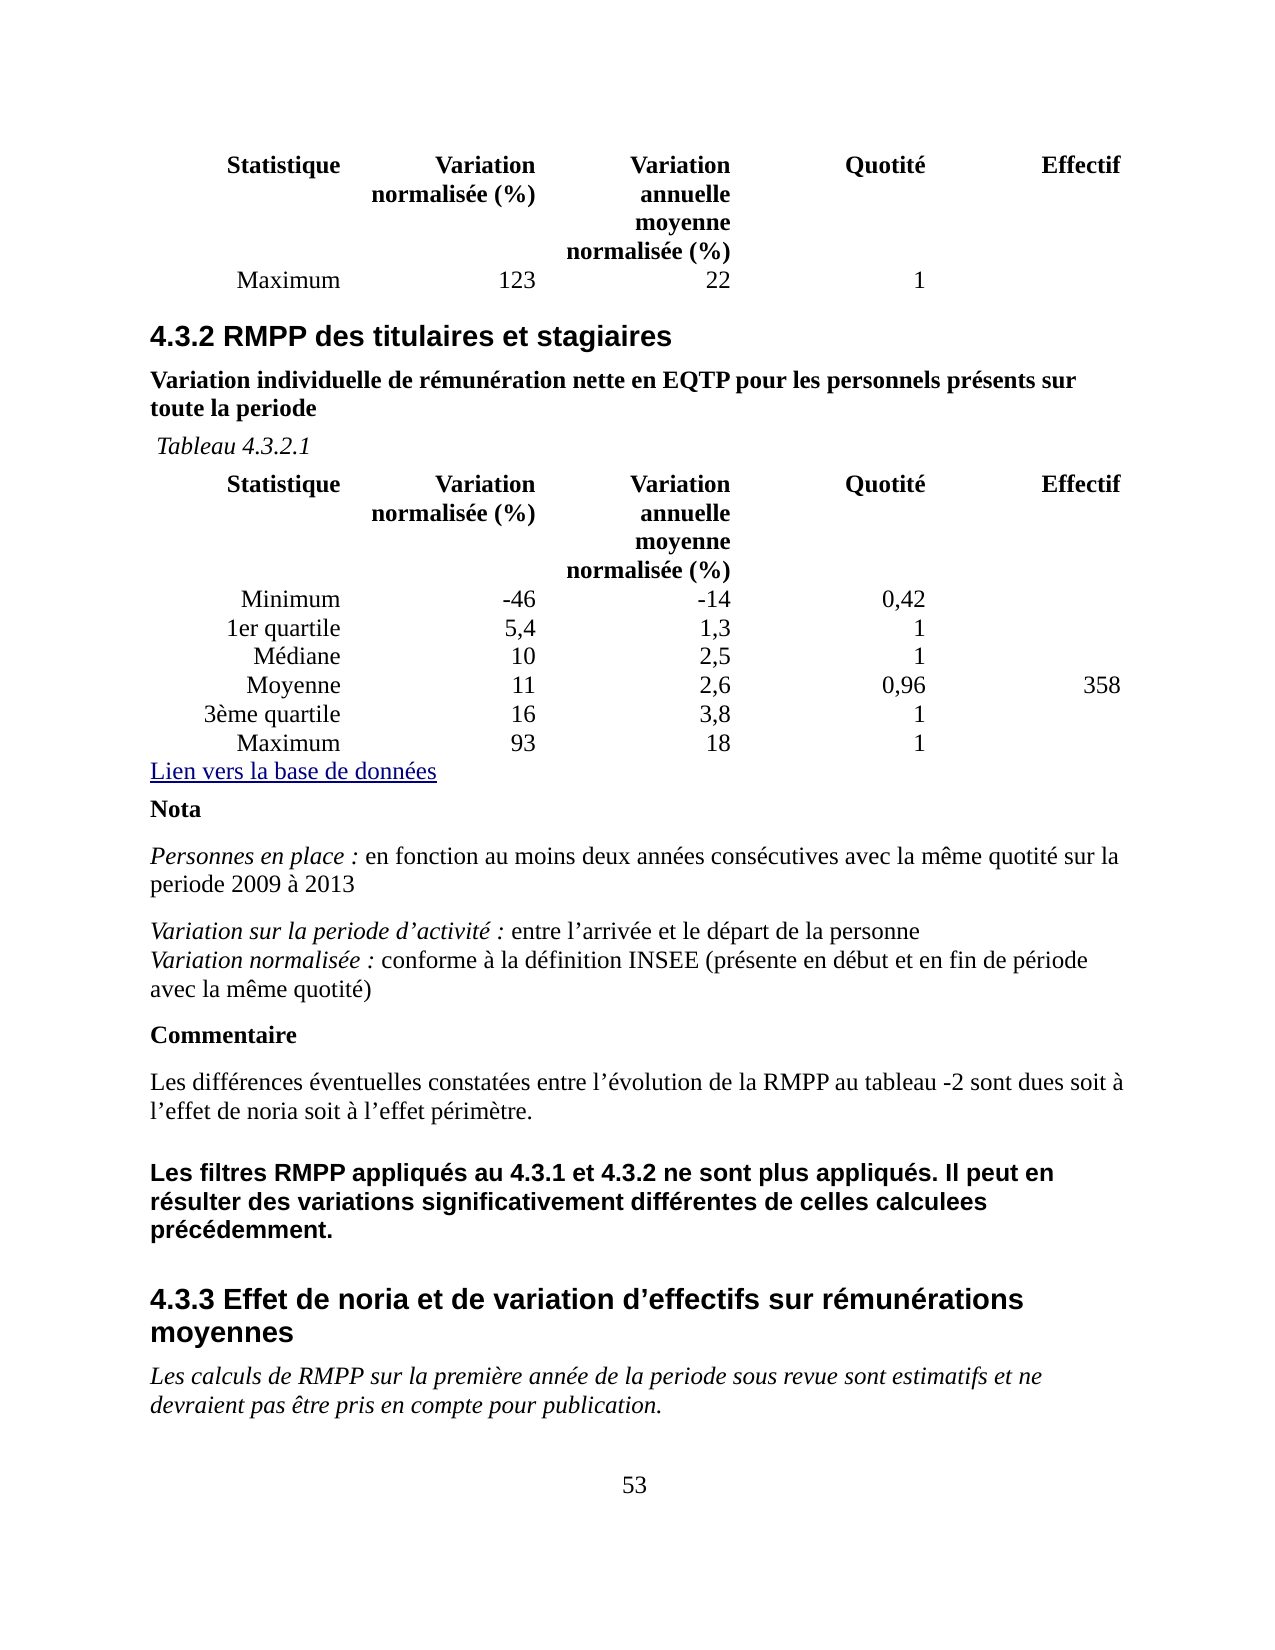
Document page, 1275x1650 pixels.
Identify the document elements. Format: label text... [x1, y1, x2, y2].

table_cell 123 [345, 265, 540, 294]
table_cell 11 [345, 670, 540, 699]
text Tableau 4.3.2.1 [150, 431, 1125, 460]
text Commentaire [150, 1020, 1125, 1049]
text Les différences éventuelles constatées entre l’évolution de la RMPP au tableau -2 sont dues soit à l’effet de noria soit à l’effet périmètre. [150, 1067, 1125, 1124]
subtitle 4.3.3 Effet de noria et de variation d’effectifs sur rémunérations moyennes [150, 1282, 1125, 1349]
table_cell 1 [735, 641, 930, 670]
table_header Quotité [735, 150, 930, 265]
table_cell 22 [540, 265, 735, 294]
table_cell Médiane [150, 641, 345, 670]
table_header Variation annuelle moyenne normalisée (%) [540, 150, 735, 265]
table_cell 358 [930, 670, 1125, 699]
table_cell -46 [345, 584, 540, 613]
text Variation sur la periode d’activité : entre l’arrivée et le départ de la personne Variation normalisée : conforme à la définition INSEE (présente en début et en fin de période avec la même quotité) [150, 916, 1125, 1002]
table_cell 0,96 [735, 670, 930, 699]
text Personnes en place : en fonction au moins deux années consécutives avec la même quotité sur la periode 2009 à 2013 [150, 841, 1125, 898]
table_cell 18 [540, 728, 735, 756]
table_cell 16 [345, 699, 540, 728]
table_header Variation annuelle moyenne normalisée (%) [540, 469, 735, 584]
table_cell Maximum [150, 728, 345, 756]
table_header Effectif [930, 469, 1125, 584]
table_cell 1,3 [540, 613, 735, 641]
text Variation individuelle de rémunération nette en EQTP pour les personnels présents sur toute la periode [150, 365, 1125, 422]
table_cell 0,42 [735, 584, 930, 613]
table_header Quotité [735, 469, 930, 584]
table_cell 2,5 [540, 641, 735, 670]
table_cell [930, 265, 1125, 294]
table_cell 1 [735, 613, 930, 641]
table_cell 1 [735, 699, 930, 728]
subtitle 4.3.2 RMPP des titulaires et stagiaires [150, 319, 1125, 352]
table_header Statistique [150, 150, 345, 265]
table_cell -14 [540, 584, 735, 613]
table_cell Minimum [150, 584, 345, 613]
table_cell Maximum [150, 265, 345, 294]
table_cell 1 [735, 728, 930, 756]
table_cell [930, 613, 1125, 641]
table_cell 5,4 [345, 613, 540, 641]
table_header Statistique [150, 469, 345, 584]
table_cell 3ème quartile [150, 699, 345, 728]
text Nota [150, 794, 1125, 823]
table_header Variation normalisée (%) [345, 469, 540, 584]
text Lien vers la base de données [150, 756, 1125, 785]
table_cell 93 [345, 728, 540, 756]
table_cell 2,6 [540, 670, 735, 699]
table_cell [930, 641, 1125, 670]
table_cell [930, 699, 1125, 728]
table_cell 3,8 [540, 699, 735, 728]
table_header Variation normalisée (%) [345, 150, 540, 265]
table_cell 1er quartile [150, 613, 345, 641]
subtitle Les filtres RMPP appliqués au 4.3.1 et 4.3.2 ne sont plus appliqués. Il peut en résulter des variations significativement différentes de celles calculees précédemment. [150, 1158, 1125, 1244]
table_cell 10 [345, 641, 540, 670]
table_cell [930, 584, 1125, 613]
table_cell 1 [735, 265, 930, 294]
table_header Effectif [930, 150, 1125, 265]
text Les calculs de RMPP sur la première année de la periode sous revue sont estimatifs et ne devraient pas être pris en compte pour publication. [150, 1361, 1125, 1419]
table_cell Moyenne [150, 670, 345, 699]
table_cell [930, 728, 1125, 756]
